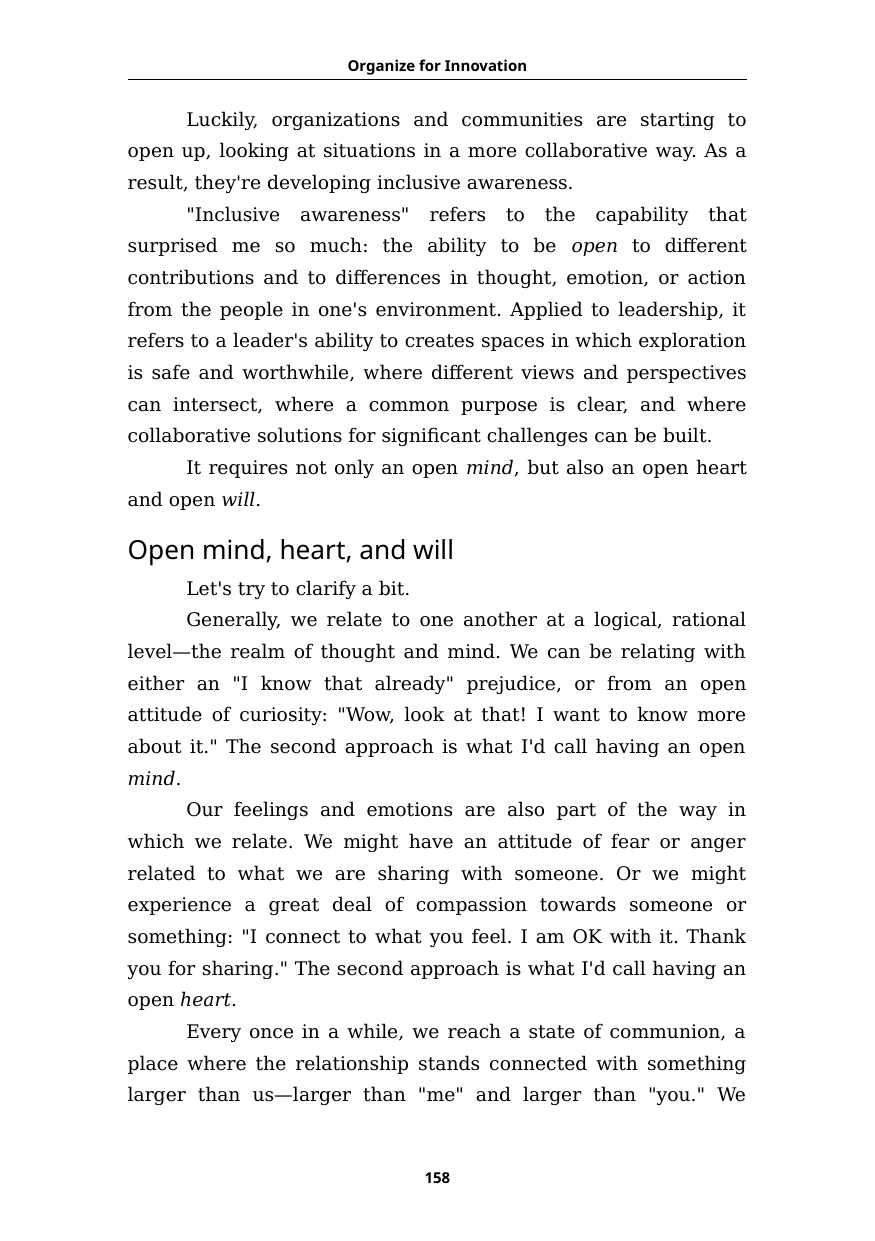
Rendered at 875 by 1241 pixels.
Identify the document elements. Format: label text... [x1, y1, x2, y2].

text Every once in a while, we reach a state of communion, a place where the relationship stands connected with something larger than us—larger than "me" and larger than "you." We [127, 1021, 747, 1106]
text Our feelings and emotions are also part of the way in which we relate. We might have an attitude of fear or anger related to what we are sharing with someone. Or we might experience a great deal of compassion towards someone or something: "I connect to what you feel. I am OK with it. Thank you for sharing." The second approach is what I'd call having an open heart. [127, 799, 747, 1011]
text Generally, we relate to one another at a logical, rational level—the realm of thought and mind. We can be relating with either an "I know that already" prejudice, or from an open attitude of curiosity: "Wow, look at that! I want to know more about it." The second approach is what I'd call having an open mind. [127, 609, 747, 790]
text It requires not only an open mind, but also an open heart and open will. [127, 457, 747, 511]
text "Inclusive awareness" refers to the capability that surprised me so much: the ability to be open to different contributions and to differences in thought, emotion, or action from the people in one's environment. Applied to leadership, it refers to a leader's ability to creates spaces in which exploration is safe and worthwhile, where different views and perspectives can intersect, where a common purpose is clear, and where collaborative solutions for significant challenges can be built. [127, 204, 747, 447]
text Let's try to clarify a bit. [127, 578, 747, 600]
subtitle Open mind, heart, and will [127, 535, 747, 565]
text Luckily, organizations and communities are starting to open up, looking at situations in a more collaborative way. As a result, they're developing inclusive awareness. [127, 109, 747, 194]
